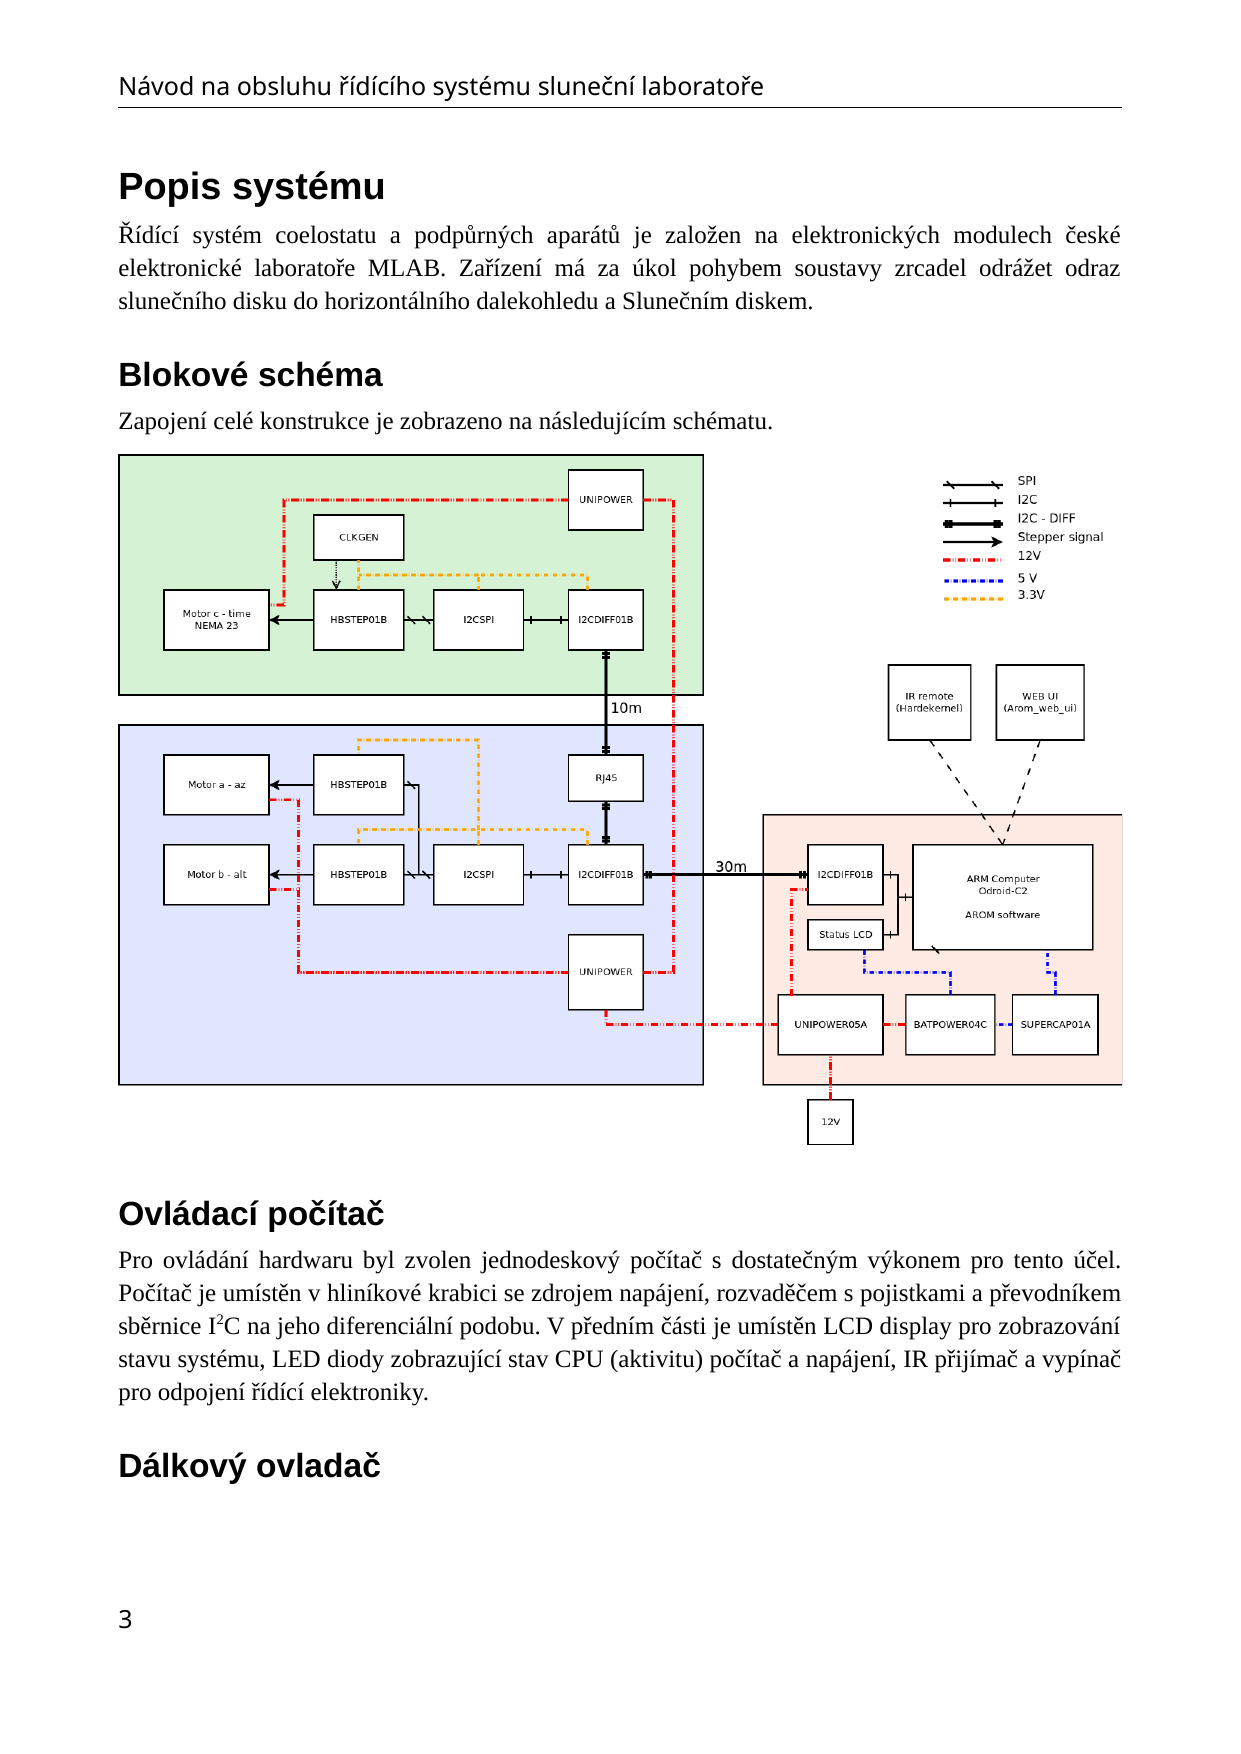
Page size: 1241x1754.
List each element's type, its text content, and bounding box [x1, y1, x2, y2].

subtitle Blokové schéma [118, 355, 1122, 393]
text Zapojení celé konstrukce je zobrazeno na následujícím schématu. [118, 406, 1122, 454]
text Řídící systém coelostatu a podpůrných aparátů je založen na elektronických modulech české elektronické laboratoře MLAB. Zařízení má za úkol pohybem soustavy zrcadel odrážet odraz slunečního disku do horizontálního dalekohledu a Slunečním diskem. [118, 220, 1122, 315]
text Pro ovládání hardwaru byl zvolen jednodeskový počítač s dostatečným výkonem pro tento účel. Počítač je umístěn v hliníkové krabici se zdrojem napájení, rozvaděčem s pojistkami a převodníkem sběrnice I2C na jeho diferenciální podobu. V předním části je umístěn LCD display pro zobrazování stavu systému, LED diody zobrazující stav CPU (aktivitu) počítač a napájení, IR přijímač a vypínač pro odpojení řídící elektroniky. [118, 1245, 1122, 1406]
subtitle Popis systému [118, 164, 1122, 208]
subtitle Dálkový ovladač [118, 1445, 1122, 1484]
picture [118, 454, 1123, 1145]
text [118, 1145, 1122, 1173]
subtitle Ovládací počítač [118, 1194, 1122, 1232]
